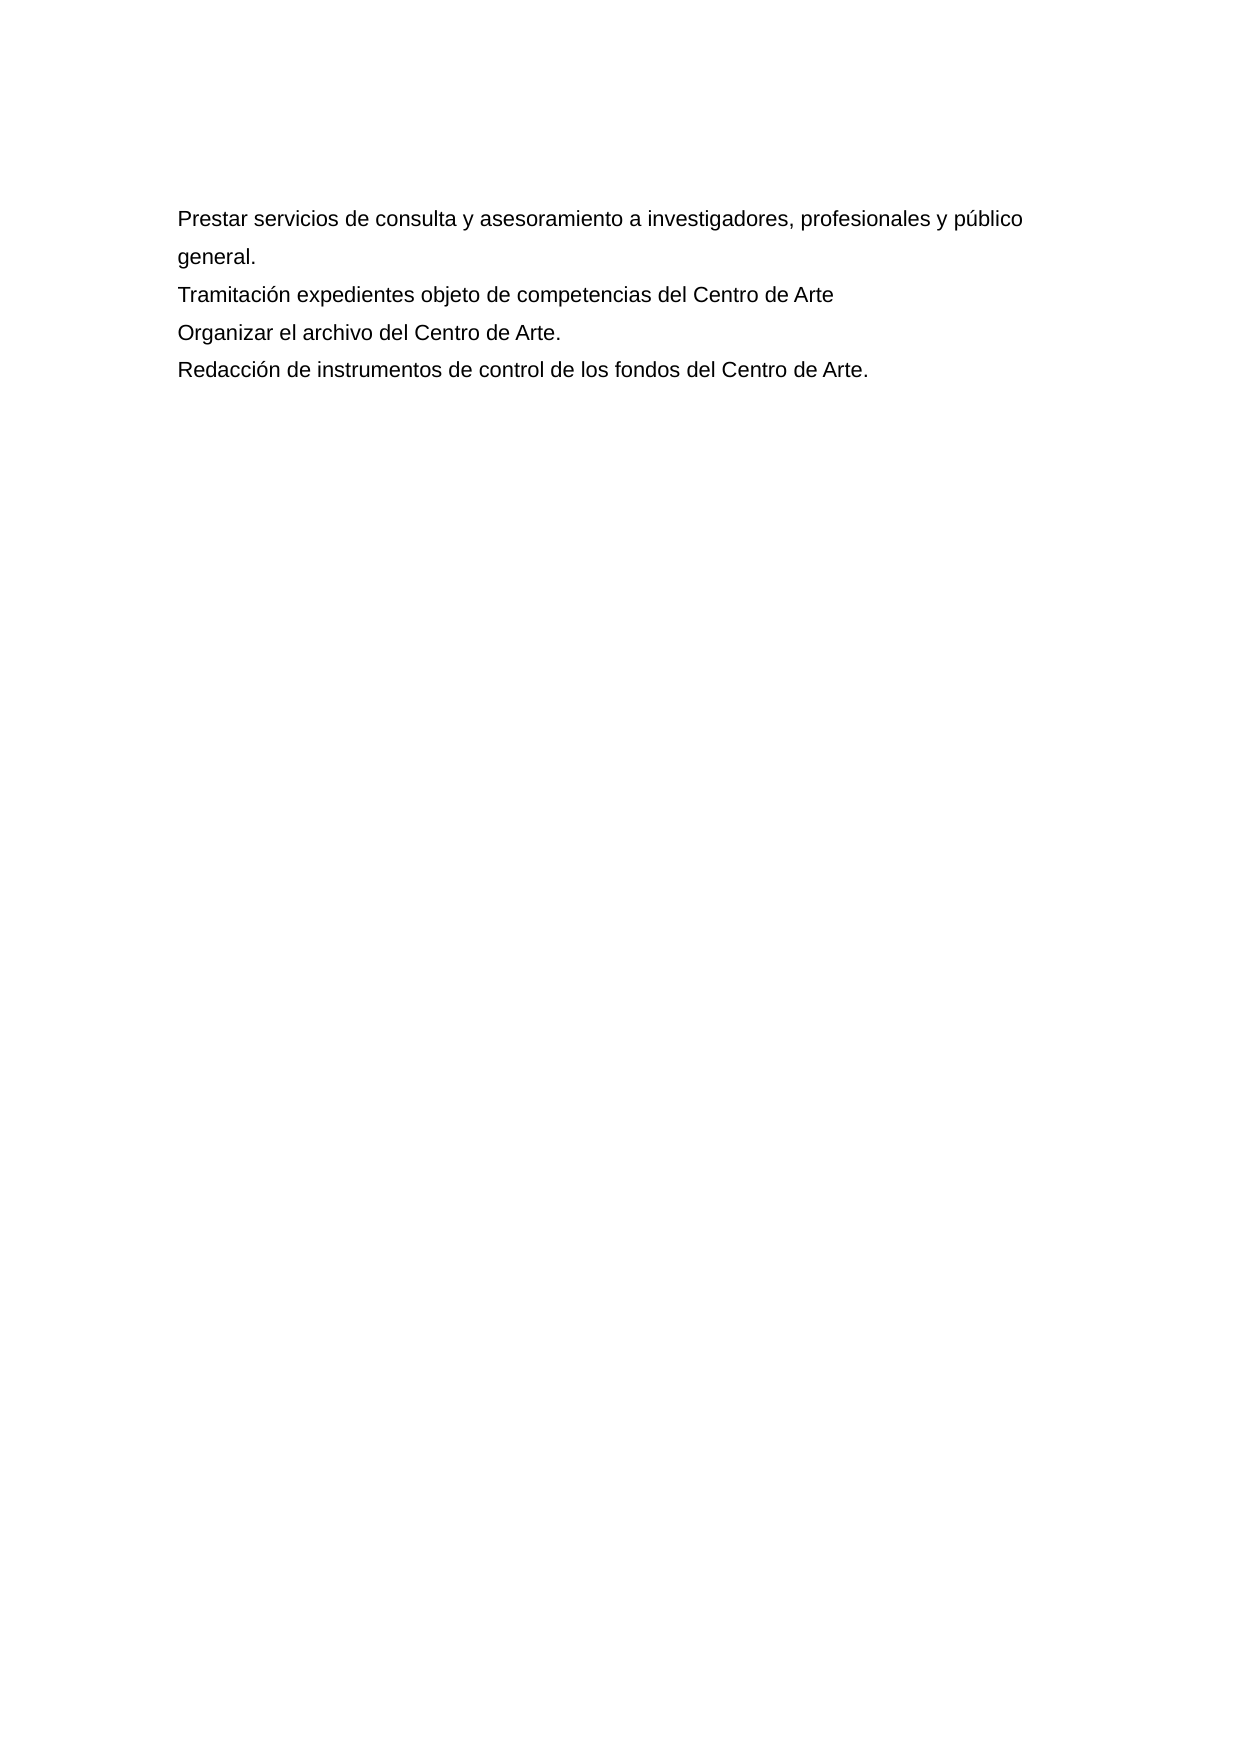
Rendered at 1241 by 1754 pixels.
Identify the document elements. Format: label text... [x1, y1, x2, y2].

text Organizar el archivo del Centro de Arte. [177, 319, 1063, 345]
text Tramitación expedientes objeto de competencias del Centro de Arte [177, 282, 1063, 307]
text Redacción de instrumentos de control de los fondos del Centro de Arte. [177, 357, 1063, 383]
text Prestar servicios de consulta y asesoramiento a investigadores, profesionales y público general. [177, 206, 1063, 269]
